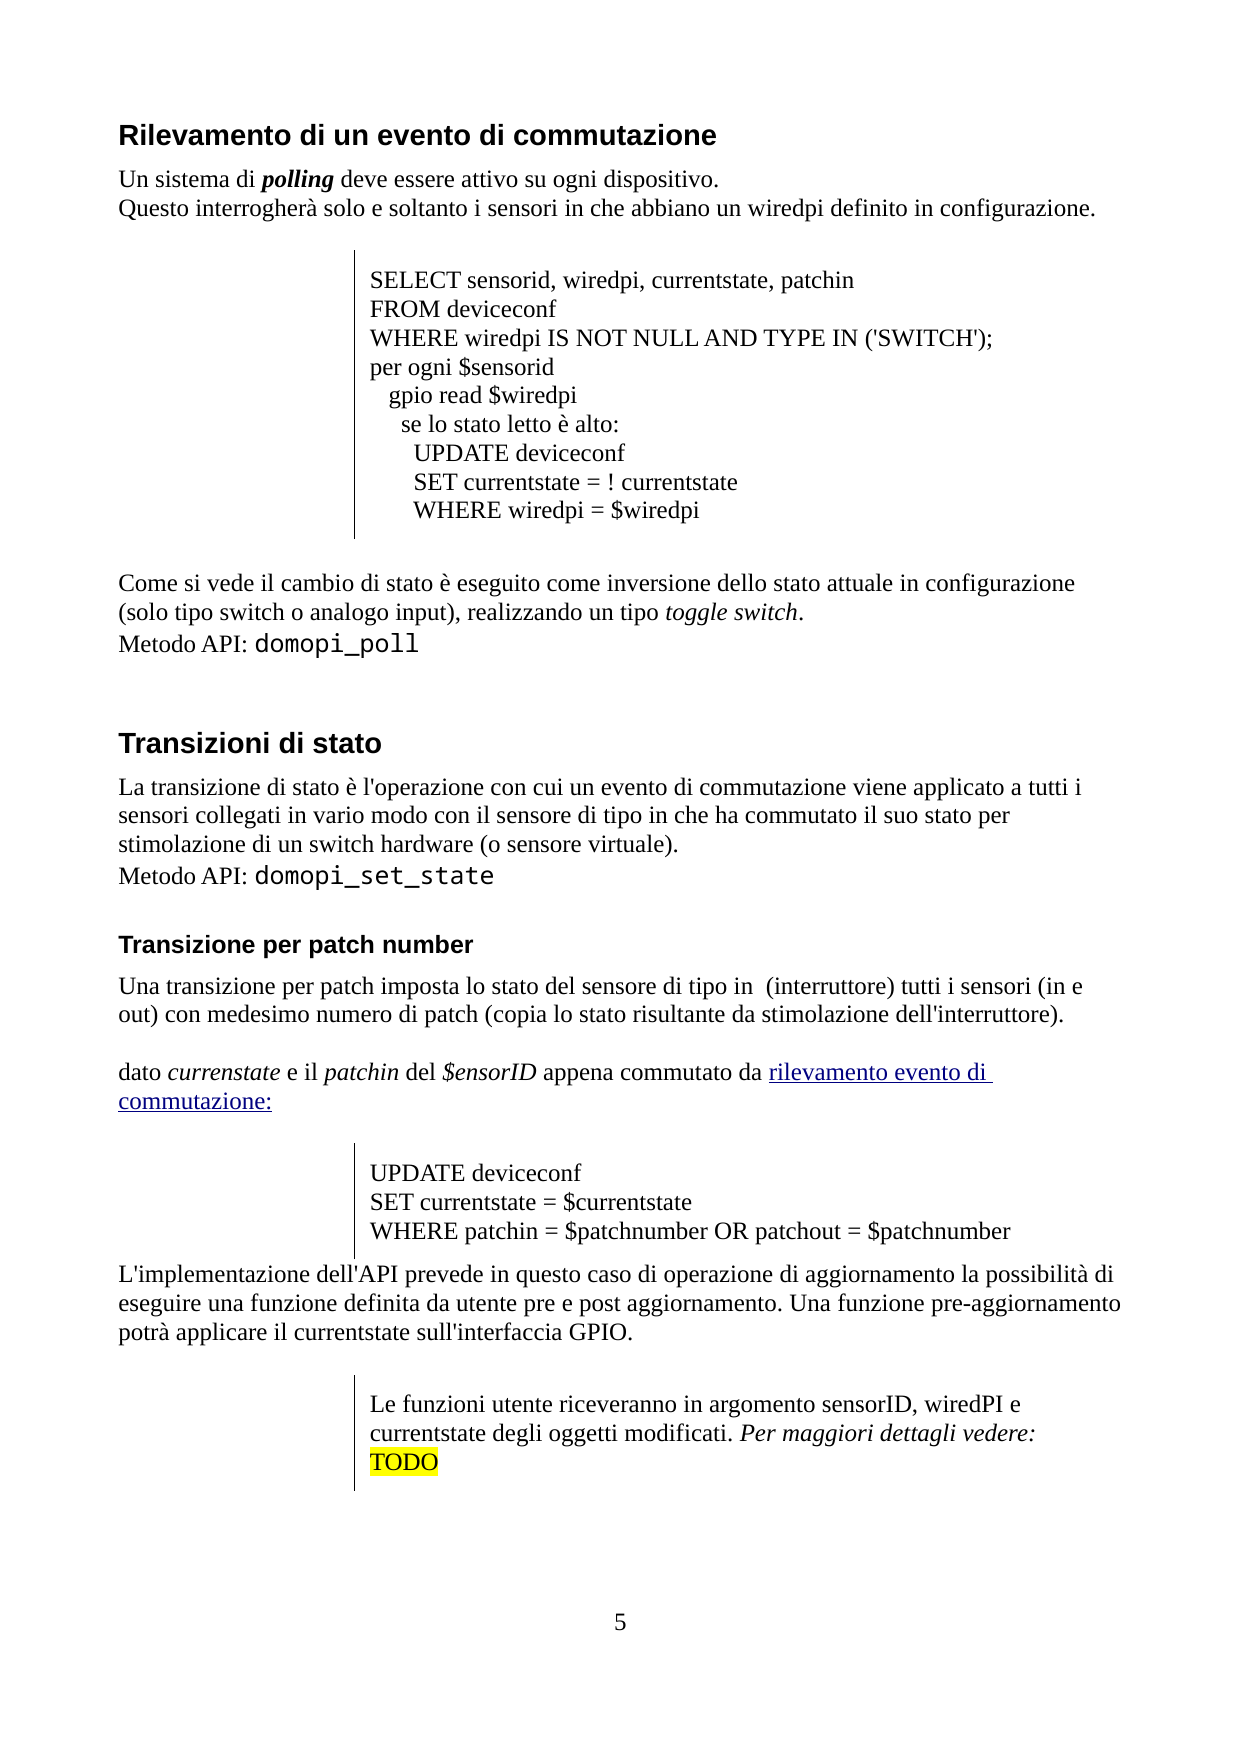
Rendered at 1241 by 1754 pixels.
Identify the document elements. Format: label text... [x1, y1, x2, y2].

subtitle Rilevamento di un evento di commutazione [118, 118, 1122, 152]
text per ogni $sensorid [355, 352, 1122, 380]
text gpio read $wiredpi [355, 380, 1122, 409]
text Metodo API: domopi_poll [118, 625, 1122, 659]
text se lo stato letto è alto: [355, 409, 1122, 438]
subtitle Transizioni di stato [118, 726, 1122, 759]
text UPDATE deviceconf SET currentstate = ! currentstate WHERE wiredpi = $wiredpi [355, 438, 1122, 539]
text dato currenstate e il patchin del $ensorID appena commutato da rilevamento evento di commutazione: [118, 1057, 1122, 1114]
text Come si vede il cambio di stato è eseguito come inversione dello stato attuale in configurazione (solo tipo switch o analogo input), realizzando un tipo toggle switch. [118, 568, 1122, 625]
text Questo interrogherà solo e soltanto i sensori in che abbiano un wiredpi definito in configurazione. [118, 193, 1122, 222]
text La transizione di stato è l'operazione con cui un evento di commutazione viene applicato a tutti i sensori collegati in vario modo con il sensore di tipo in che ha commutato il suo stato per stimolazione di un switch hardware (o sensore virtuale). [118, 772, 1122, 858]
text UPDATE deviceconf SET currentstate = $currentstate WHERE patchin = $patchnumber OR patchout = $patchnumber [355, 1143, 1122, 1259]
text Una transizione per patch imposta lo stato del sensore di tipo in (interruttore) tutti i sensori (in e out) con medesimo numero di patch (copia lo stato risultante da stimolazione dell'interruttore). [118, 971, 1122, 1028]
text Le funzioni utente riceveranno in argomento sensorID, wiredPI e currentstate degli oggetti modificati. Per maggiori dettagli vedere: TODO [354, 1374, 1122, 1491]
text Un sistema di polling deve essere attivo su ogni dispositivo. [118, 164, 1122, 193]
subtitle Transizione per patch number [118, 929, 1122, 958]
text SELECT sensorid, wiredpi, currentstate, patchin FROM deviceconf WHERE wiredpi IS NOT NULL AND TYPE IN ('SWITCH'); [355, 250, 1122, 352]
text L'implementazione dell'API prevede in questo caso di operazione di aggiornamento la possibilità di eseguire una funzione definita da utente pre e post aggiornamento. Una funzione pre-aggiornamento potrà applicare il currentstate sull'interfaccia GPIO. [118, 1259, 1122, 1346]
text Metodo API: domopi_set_state [118, 858, 1122, 892]
